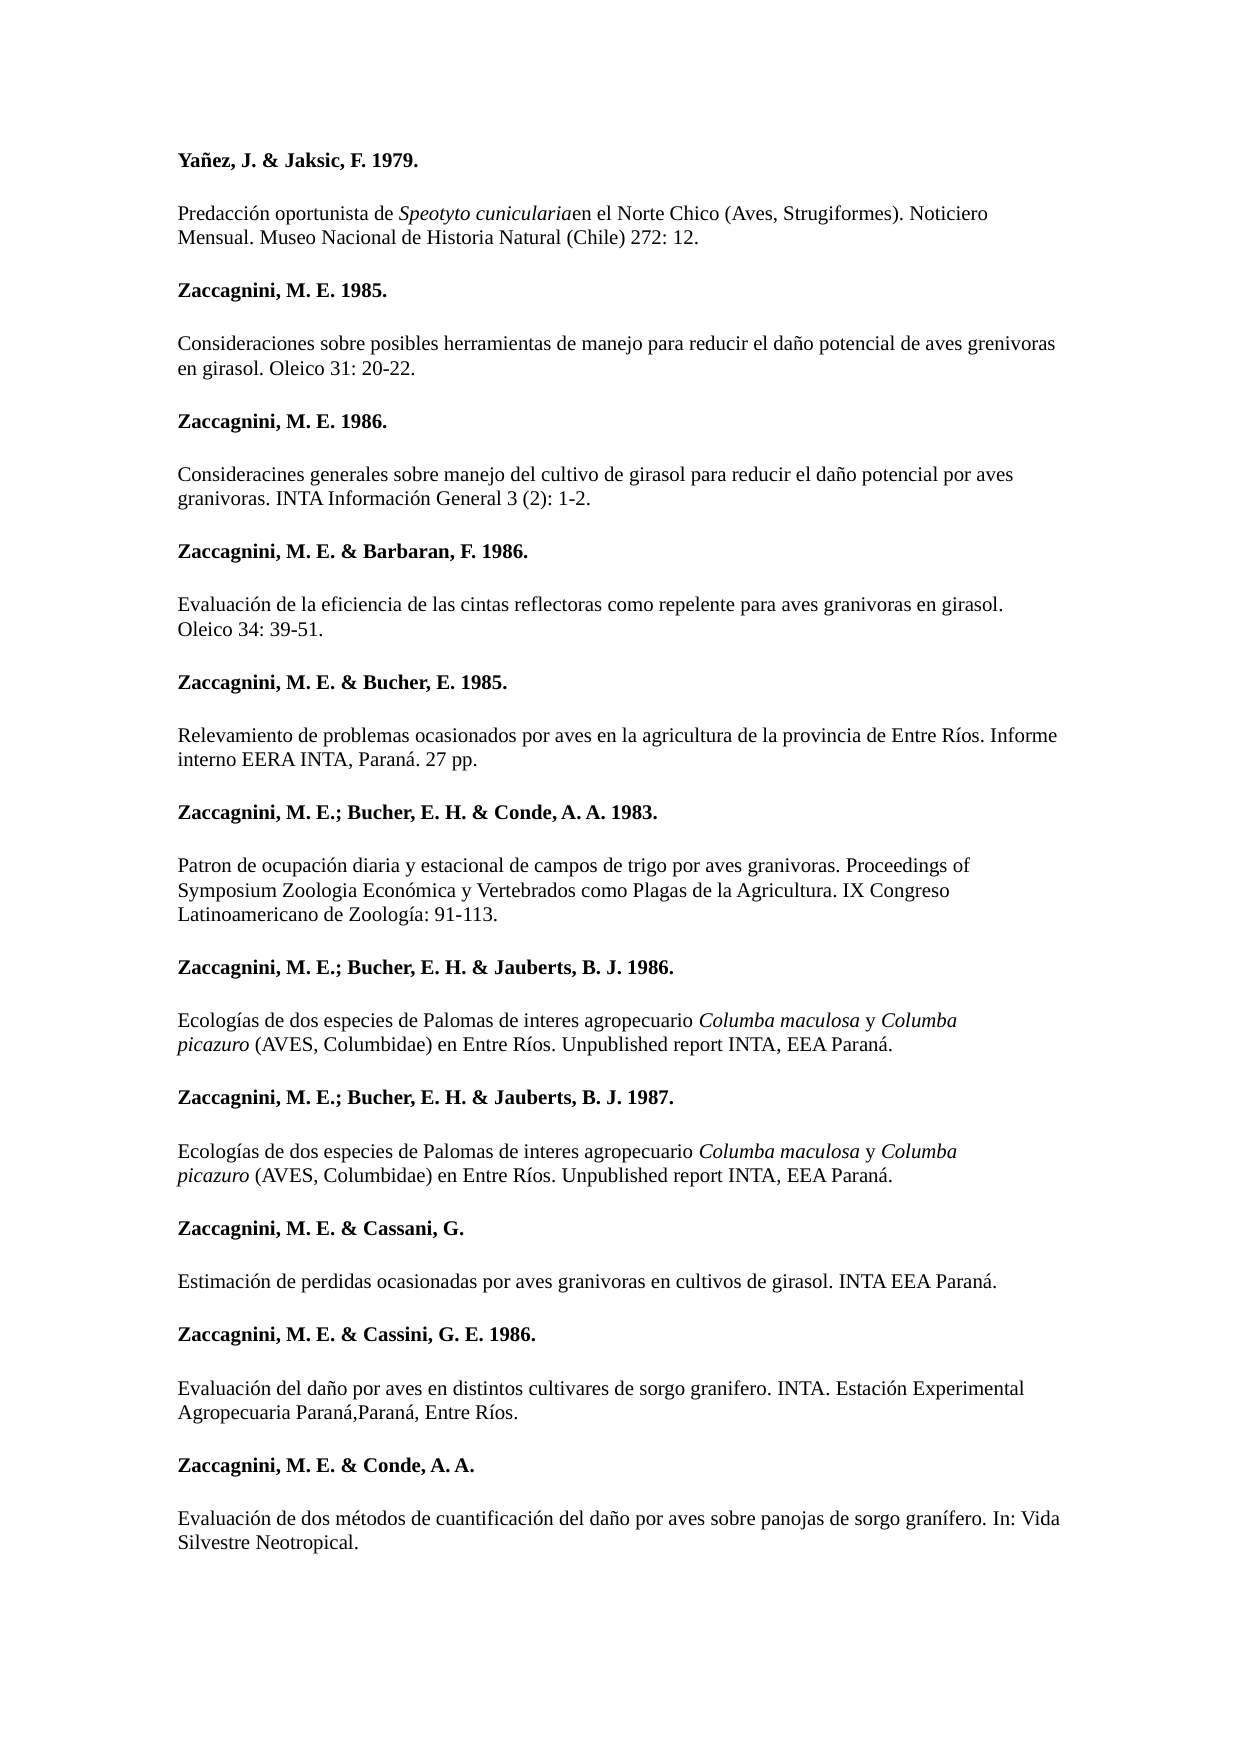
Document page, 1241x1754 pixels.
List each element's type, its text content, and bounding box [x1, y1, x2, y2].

text Evaluación de dos métodos de cuantificación del daño por aves sobre panojas de sorgo granífero. In: Vida Silvestre Neotropical. [177, 1506, 1063, 1554]
text Relevamiento de problemas ocasionados por aves en la agricultura de la provincia de Entre Ríos. Informe interno EERA INTA, Paraná. 27 pp. [177, 723, 1063, 771]
text Patron de ocupación diaria y estacional de campos de trigo por aves granivoras. Proceedings of Symposium Zoologia Económica y Vertebrados como Plagas de la Agricultura. IX Congreso Latinoamericano de Zoología: 91-113. [177, 853, 1063, 926]
text Zaccagnini, M. E. & Bucher, E. 1985. [177, 670, 1063, 694]
text Zaccagnini, M. E.; Bucher, E. H. & Jauberts, B. J. 1986. [177, 955, 1063, 979]
text Evaluación del daño por aves en distintos cultivares de sorgo granifero. INTA. Estación Experimental Agropecuaria Paraná,Paraná, Entre Ríos. [177, 1376, 1063, 1424]
text Zaccagnini, M. E. & Cassini, G. E. 1986. [177, 1322, 1063, 1346]
text Zaccagnini, M. E.; Bucher, E. H. & Conde, A. A. 1983. [177, 800, 1063, 824]
text Consideraciones sobre posibles herramientas de manejo para reducir el daño potencial de aves grenivoras en girasol. Oleico 31: 20-22. [177, 331, 1063, 379]
text Zaccagnini, M. E. & Barbaran, F. 1986. [177, 539, 1063, 563]
text Zaccagnini, M. E.; Bucher, E. H. & Jauberts, B. J. 1987. [177, 1085, 1063, 1109]
text Zaccagnini, M. E. 1986. [177, 409, 1063, 433]
text Evaluación de la eficiencia de las cintas reflectoras como repelente para aves granivoras en girasol. Oleico 34: 39-51. [177, 592, 1063, 641]
text Zaccagnini, M. E. & Conde, A. A. [177, 1453, 1063, 1477]
text Yañez, J. & Jaksic, F. 1979. [177, 148, 1063, 172]
text Zaccagnini, M. E. & Cassani, G. [177, 1216, 1063, 1240]
text Ecologías de dos especies de Palomas de interes agropecuario Columba maculosa y Columba picazuro (AVES, Columbidae) en Entre Ríos. Unpublished report INTA, EEA Paraná. [177, 1008, 1063, 1056]
text Zaccagnini, M. E. 1985. [177, 278, 1063, 302]
text Ecologías de dos especies de Palomas de interes agropecuario Columba maculosa y Columba picazuro (AVES, Columbidae) en Entre Ríos. Unpublished report INTA, EEA Paraná. [177, 1138, 1063, 1187]
text Predacción oportunista de Speotyto cuniculariaen el Norte Chico (Aves, Strugiformes). Noticiero Mensual. Museo Nacional de Historia Natural (Chile) 272: 12. [177, 201, 1063, 249]
text Consideracines generales sobre manejo del cultivo de girasol para reducir el daño potencial por aves granivoras. INTA Información General 3 (2): 1-2. [177, 462, 1063, 510]
text Estimación de perdidas ocasionadas por aves granivoras en cultivos de girasol. INTA EEA Paraná. [177, 1269, 1063, 1293]
